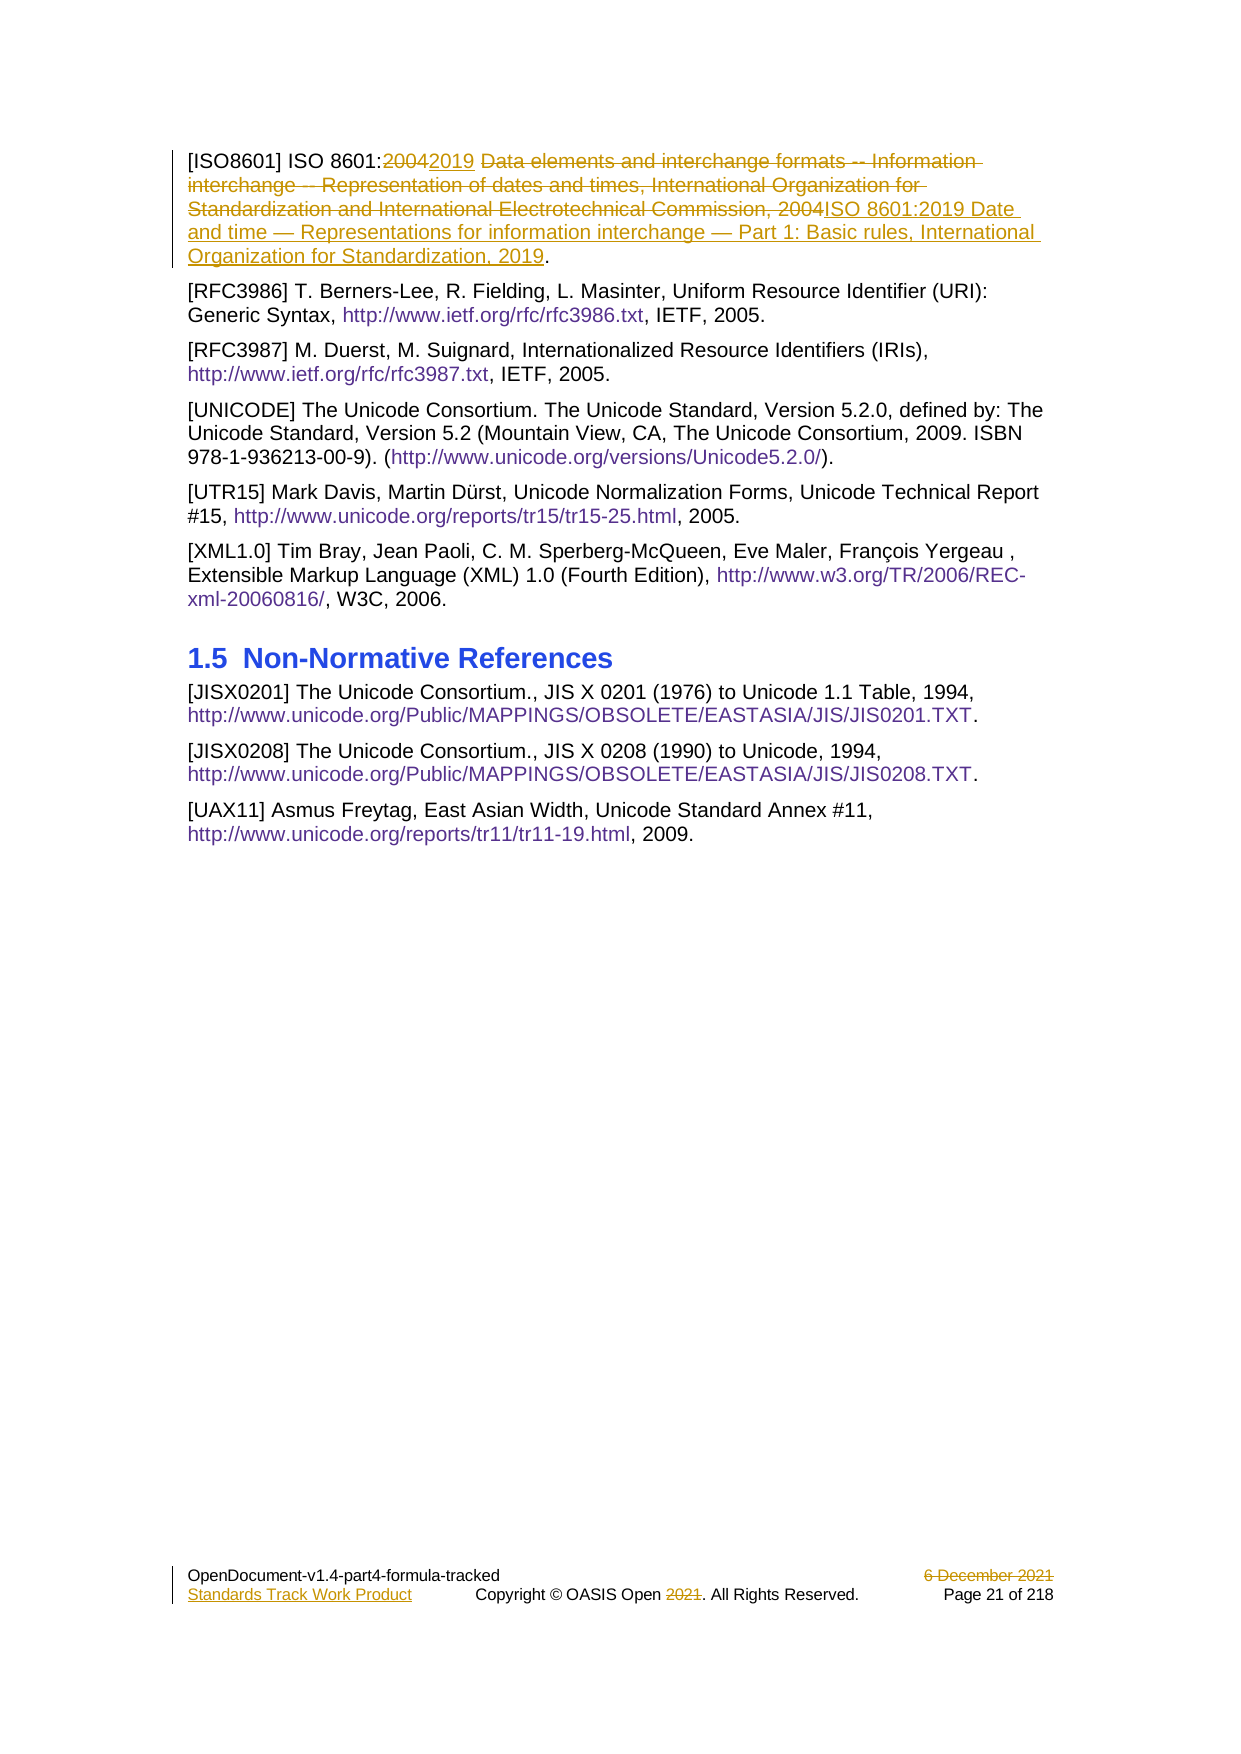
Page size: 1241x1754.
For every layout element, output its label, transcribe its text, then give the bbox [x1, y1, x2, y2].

text [JISX0208] The Unicode Consortium., JIS X 0208 (1990) to Unicode, 1994, http://www.unicode.org/Public/MAPPINGS/OBSOLETE/EASTASIA/JIS/JIS0208.TXT. [187, 739, 1053, 786]
text [ISO8601] ISO 8601:2019 ISO 8601:2019 Date and time — Representations for information interchange — Part 1: Basic rules, International Organization for Standardization, 2019. [187, 150, 1053, 268]
text [UAX11] Asmus Freytag, East Asian Width, Unicode Standard Annex #11, http://www.unicode.org/reports/tr11/tr11-19.html, 2009. [187, 798, 1053, 846]
text [RFC3986] T. Berners-Lee, R. Fielding, L. Masinter, Uniform Resource Identifier (URI): Generic Syntax, http://www.ietf.org/rfc/rfc3986.txt, IETF, 2005. [187, 280, 1053, 327]
text [RFC3987] M. Duerst, M. Suignard, Internationalized Resource Identifiers (IRIs), http://www.ietf.org/rfc/rfc3987.txt, IETF, 2005. [187, 339, 1053, 386]
text [XML1.0] Tim Bray, Jean Paoli, C. M. Sperberg-McQueen, Eve Maler, François Yergeau , Extensible Markup Language (XML) 1.0 (Fourth Edition), http://www.w3.org/TR/2006/REC-xml-20060816/, W3C, 2006. [187, 540, 1053, 611]
text [UNICODE] The Unicode Consortium. The Unicode Standard, Version 5.2.0, defined by: The Unicode Standard, Version 5.2 (Mountain View, CA, The Unicode Consortium, 2009. ISBN 978-1-936213-00-9). (http://www.unicode.org/versions/Unicode5.2.0/). [187, 398, 1053, 469]
subtitle Non-Normative References [187, 642, 1053, 674]
text [JISX0201] The Unicode Consortium., JIS X 0201 (1976) to Unicode 1.1 Table, 1994, http://www.unicode.org/Public/MAPPINGS/OBSOLETE/EASTASIA/JIS/JIS0201.TXT. [187, 680, 1053, 727]
text [UTR15] Mark Davis, Martin Dürst, Unicode Normalization Forms, Unicode Technical Report #15, http://www.unicode.org/reports/tr15/tr15-25.html, 2005. [187, 481, 1053, 528]
